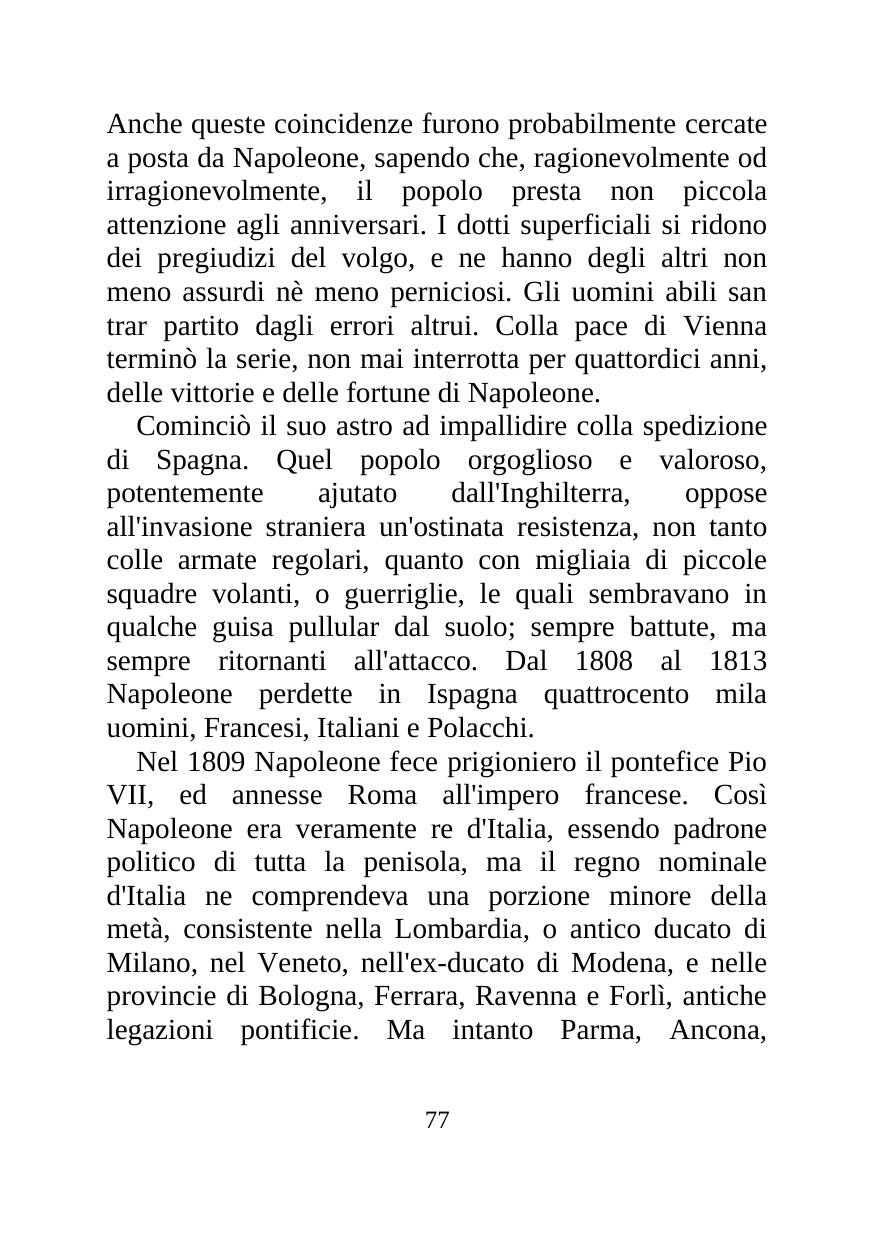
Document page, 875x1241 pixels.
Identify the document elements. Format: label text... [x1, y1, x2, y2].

text Cominciò il suo astro ad impallidire colla spedizione di Spagna. Quel popolo orgoglioso e valoroso, potentemente ajutato dall'Inghilterra, oppose all'invasione straniera un'ostinata resistenza, non tanto colle armate regolari, quanto con migliaia di piccole squadre volanti, o guerriglie, le quali sembravano in qualche guisa pullular dal suolo; sempre battute, ma sempre ritornanti all'attacco. Dal 1808 al 1813 Napoleone perdette in Ispagna quattrocento mila uomini, Francesi, Italiani e Polacchi. [106, 408, 768, 744]
text Nel 1809 Napoleone fece prigioniero il pontefice Pio VII, ed annesse Roma all'impero francese. Così Napoleone era veramente re d'Italia, essendo padrone politico di tutta la penisola, ma il regno nominale d'Italia ne comprendeva una porzione minore della metà, consistente nella Lombardia, o antico ducato di Milano, nel Veneto, nell'ex-ducato di Modena, e nelle provincie di Bologna, Ferrara, Ravenna e Forlì, antiche legazioni pontificie. Ma intanto Parma, Ancona, [106, 744, 768, 1046]
text Anche queste coincidenze furono probabilmente cercate a posta da Napoleone, sapendo che, ragionevolmente od irragionevolmente, il popolo presta non piccola attenzione agli anniversari. I dotti superficiali si ridono dei pregiudizi del volgo, e ne hanno degli altri non meno assurdi nè meno perniciosi. Gli uomini abili san trar partito dagli errori altrui. Colla pace di Vienna terminò la serie, non mai interrotta per quattordici anni, delle vittorie e delle fortune di Napoleone. [106, 106, 768, 408]
